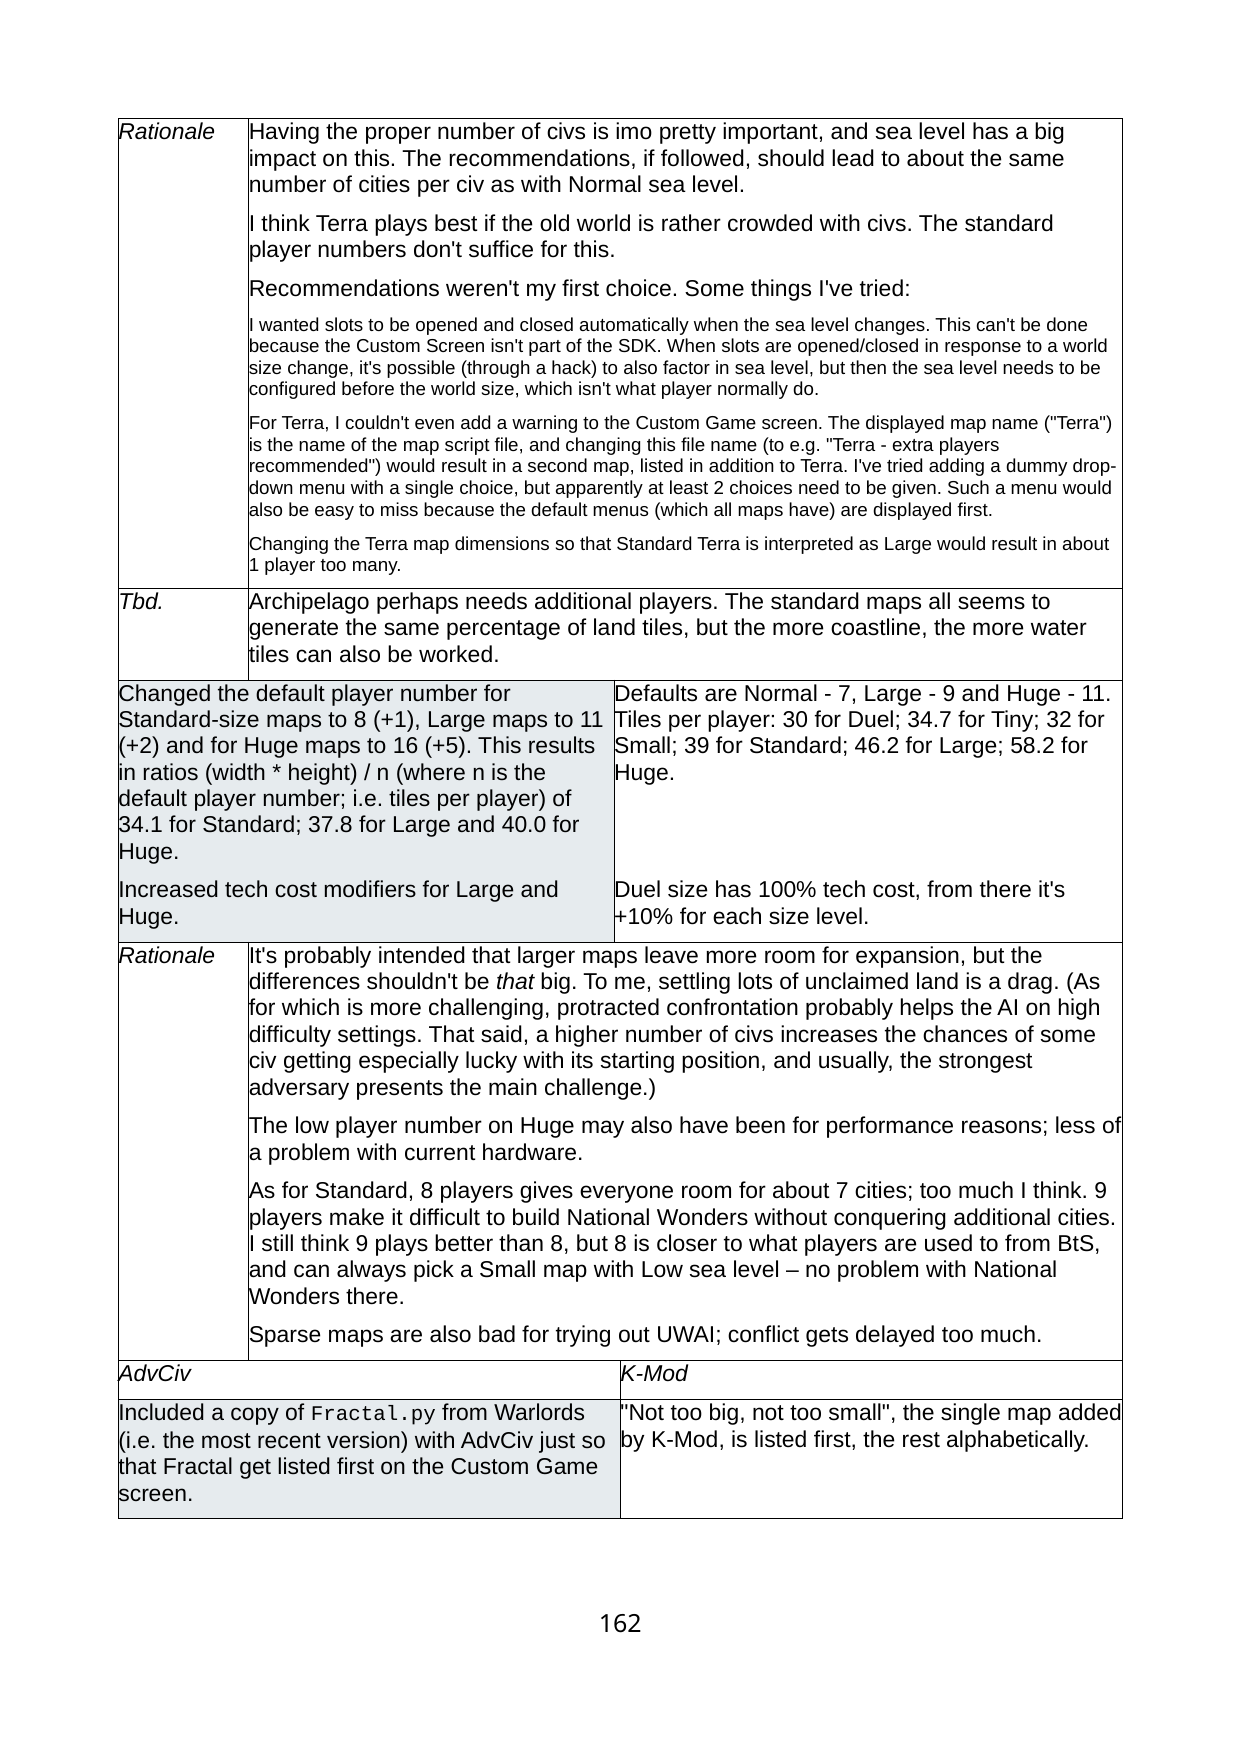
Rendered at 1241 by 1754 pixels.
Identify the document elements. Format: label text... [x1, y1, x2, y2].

table_cell Rationale [119, 943, 248, 1360]
table_cell K-Mod [621, 1361, 1122, 1399]
table_cell Changed the default player number for Standard-size maps to 8 (+1), Large maps to 11 (+2) and for Huge maps to 16 (+5). This results in ratios (width * height) / n (where n is the default player number; i.e. tiles per player) of 34.1 for Standard; 37.8 for Large and 40.0 for Huge. Increased tech cost modifiers for Large and Huge. [119, 681, 614, 942]
table_cell It's probably intended that larger maps leave more room for expansion, but the differences shouldn't be that big. To me, settling lots of unclaimed land is a drag. (As for which is more challenging, protracted confrontation probably helps the AI on high difficulty settings. That said, a higher number of civs increases the chances of some civ getting especially lucky with its starting position, and usually, the strongest adversary presents the main challenge.) The low player number on Huge may also have been for performance reasons; less of a problem with current hardware. As for Standard, 8 players gives everyone room for about 7 cities; too much I think. 9 players make it difficult to build National Wonders without conquering additional cities. I still think 9 plays better than 8, but 8 is closer to what players are used to from BtS, and can always pick a Small map with Low sea level – no problem with National Wonders there. Sparse maps are also bad for trying out UWAI; conflict gets delayed too much. [249, 943, 1122, 1360]
table_cell AdvCiv [119, 1361, 620, 1399]
table_cell Rationale [119, 119, 248, 588]
table_cell "Not too big, not too small", the single map added by K-Mod, is listed first, the rest alphabetically. [621, 1400, 1122, 1518]
table_cell Tbd. [119, 589, 248, 679]
table_cell Having the proper number of civs is imo pretty important, and sea level has a big impact on this. The recommendations, if followed, should lead to about the same number of cities per civ as with Normal sea level. I think Terra plays best if the old world is rather crowded with civs. The standard player numbers don't suffice for this. Recommendations weren't my first choice. Some things I've tried: I wanted slots to be opened and closed automatically when the sea level changes. This can't be done because the Custom Screen isn't part of the SDK. When slots are opened/closed in response to a world size change, it's possible (through a hack) to also factor in sea level, but then the sea level needs to be configured before the world size, which isn't what player normally do. For Terra, I couldn't even add a warning to the Custom Game screen. The displayed map name ("Terra") is the name of the map script file, and changing this file name (to e.g. "Terra - extra players recommended") would result in a second map, listed in addition to Terra. I've tried adding a dummy drop-down menu with a single choice, but apparently at least 2 choices need to be given. Such a menu would also be easy to miss because the default menus (which all maps have) are displayed first. Changing the Terra map dimensions so that Standard Terra is interpreted as Large would result in about 1 player too many. [249, 119, 1122, 588]
table_cell Included a copy of Fractal.py from Warlords (i.e. the most recent version) with AdvCiv just so that Fractal get listed first on the Custom Game screen. [119, 1400, 620, 1518]
table_cell Archipelago perhaps needs additional players. The standard maps all seems to generate the same percentage of land tiles, but the more coastline, the more water tiles can also be worked. [249, 589, 1122, 679]
table_cell Defaults are Normal - 7, Large - 9 and Huge - 11. Tiles per player: 30 for Duel; 34.7 for Tiny; 32 for Small; 39 for Standard; 46.2 for Large; 58.2 for Huge. Duel size has 100% tech cost, from there it's +10% for each size level. [615, 681, 1122, 942]
